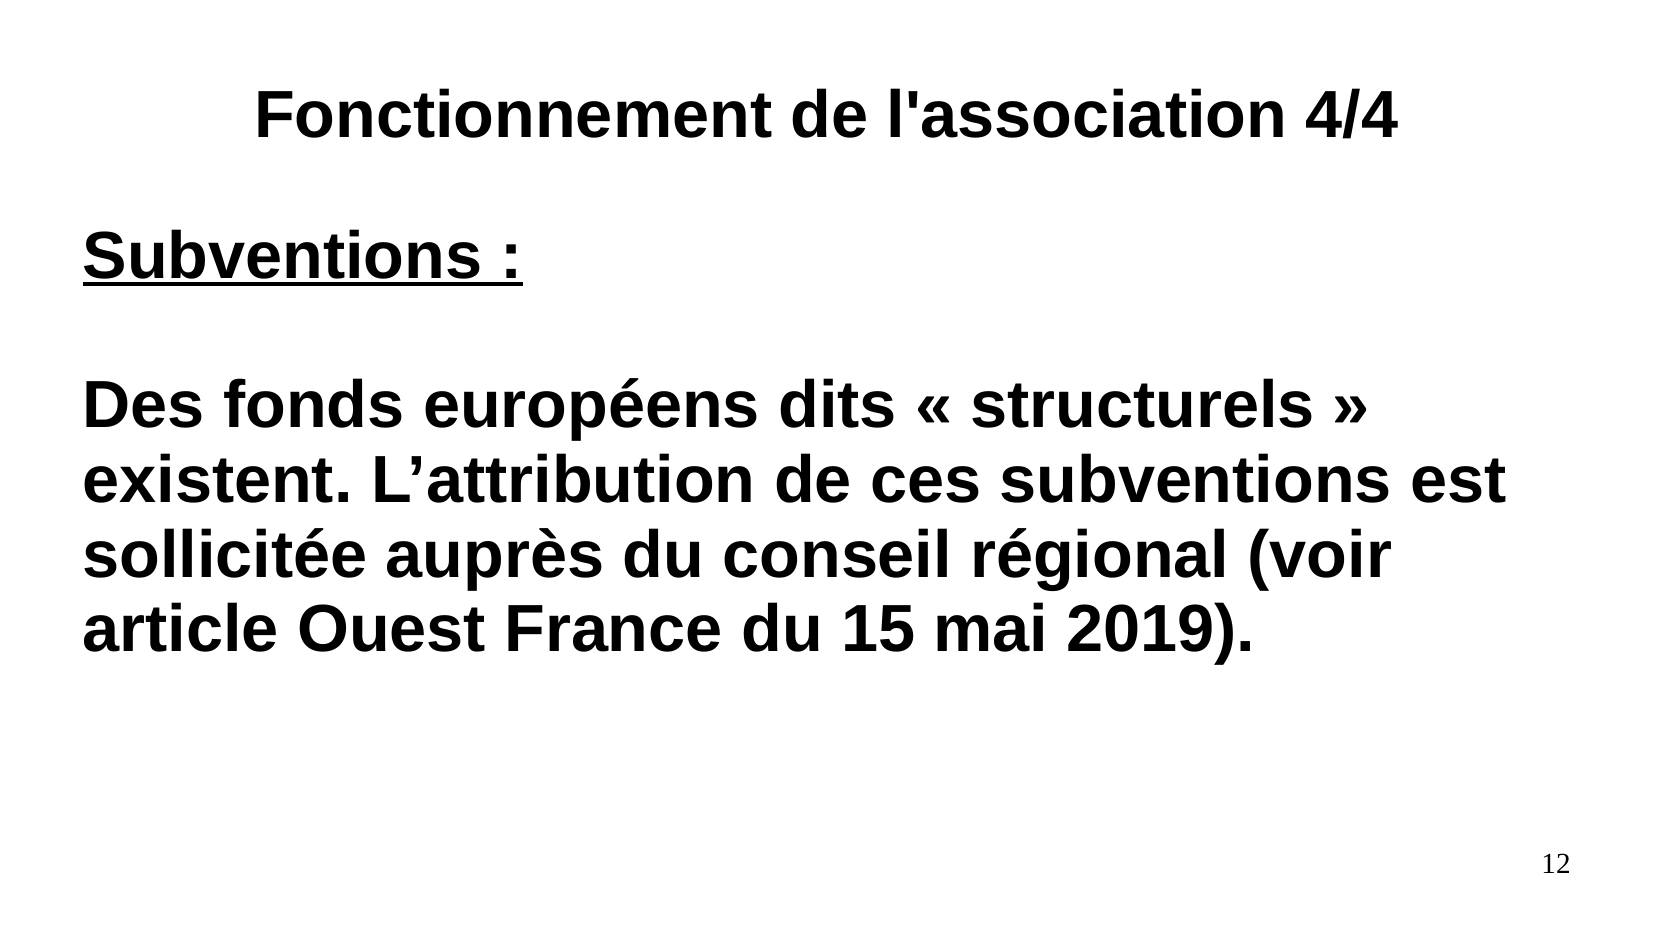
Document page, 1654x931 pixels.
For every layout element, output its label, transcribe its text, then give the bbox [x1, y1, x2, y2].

list Subventions : Des fonds européens dits « structurels » existent. L’attribution de ces subventions est sollicitée auprès du conseil régional (voir article Ouest France du 15 mai 2019). [82, 217, 1571, 758]
title Fonctionnement de l'association 4/4 [82, 37, 1571, 193]
